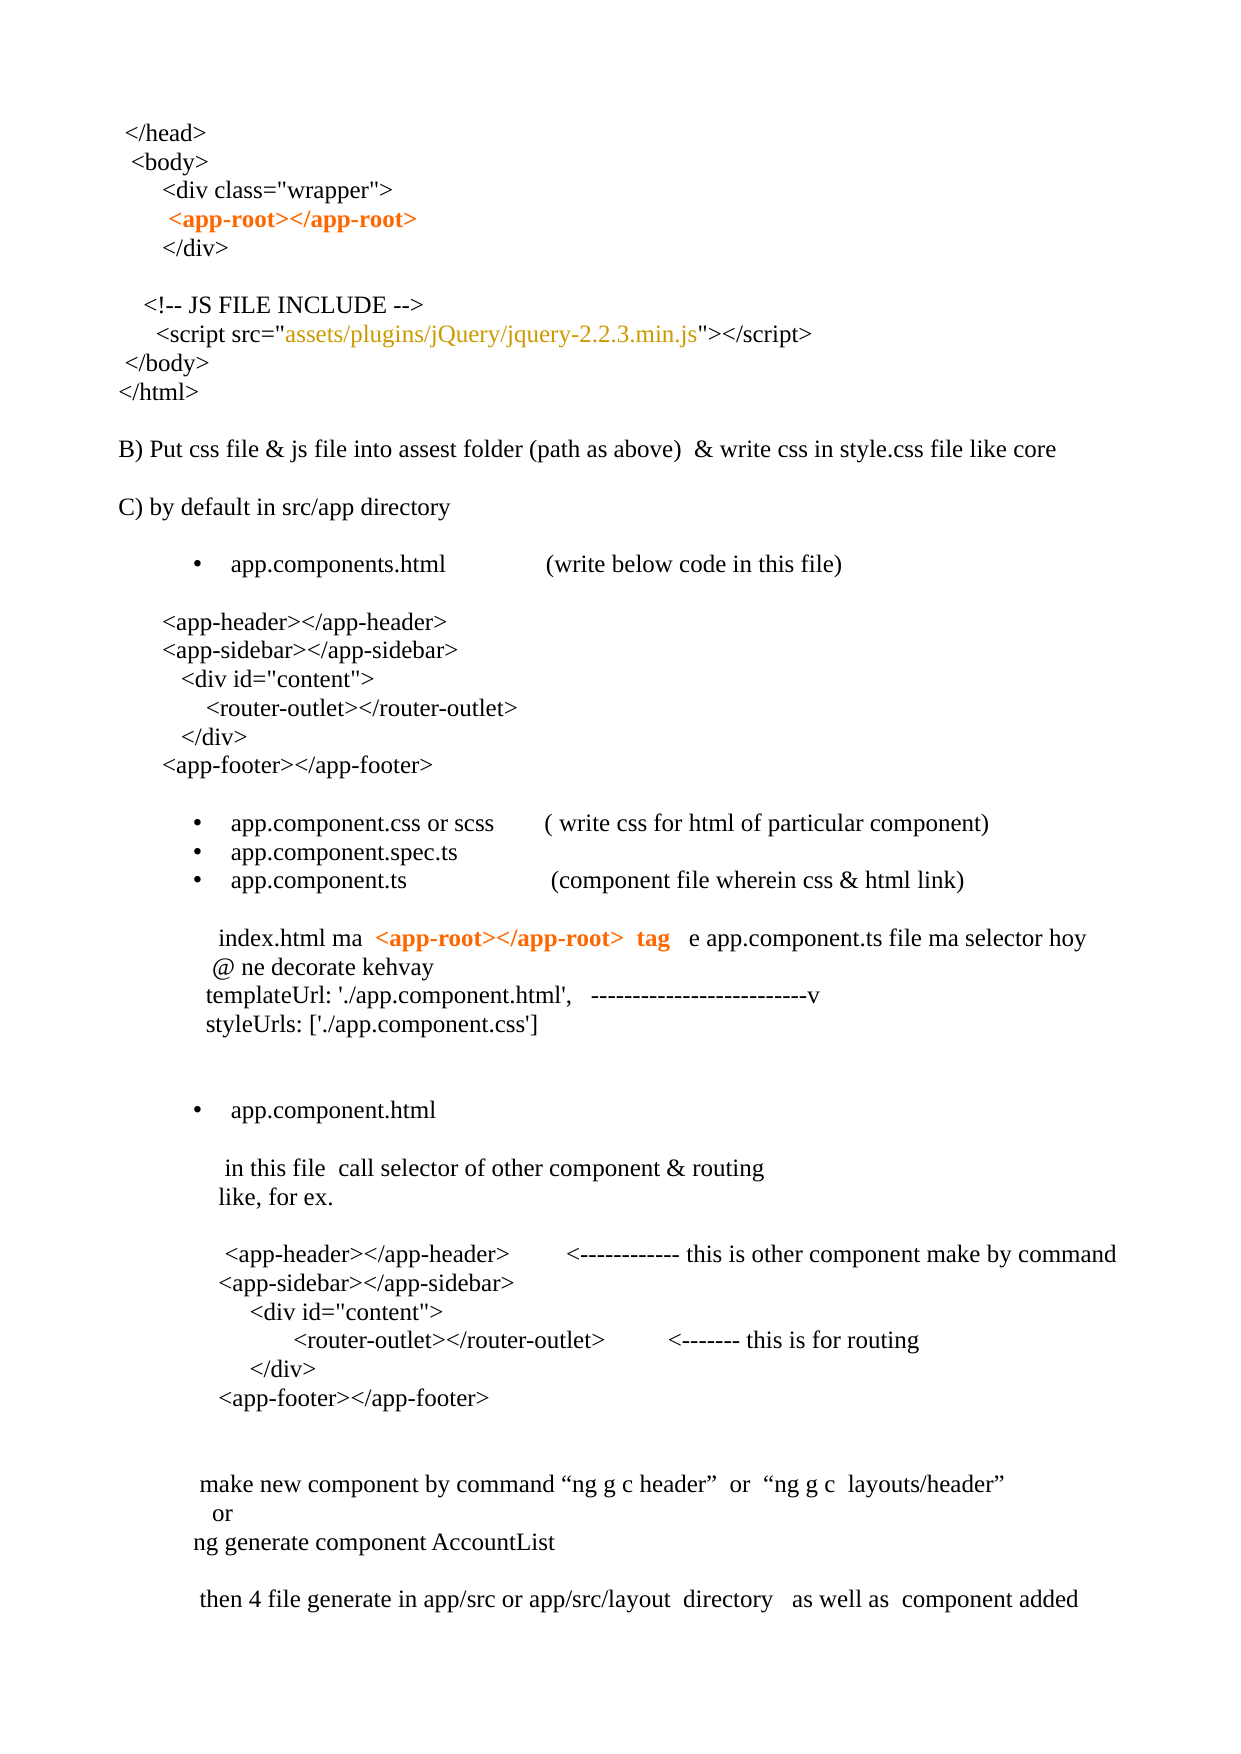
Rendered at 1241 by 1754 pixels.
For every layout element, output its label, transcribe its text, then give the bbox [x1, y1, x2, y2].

text <app-root></app-root> [118, 204, 1122, 233]
text <router-outlet></router-outlet> [118, 693, 1122, 722]
text in this file call selector of other component & routing [118, 1153, 1122, 1182]
text styleUrls: ['./app.component.css'] [118, 1009, 1122, 1038]
list app.component.spec.ts [193, 837, 1122, 866]
text </html> [118, 377, 1122, 406]
text </head> [118, 118, 1122, 147]
list app.component.ts (component file wherein css & html link) [193, 866, 1122, 894]
text <router-outlet></router-outlet> <------- this is for routing [118, 1326, 1122, 1354]
text <app-header></app-header> [118, 607, 1122, 636]
text <app-header></app-header> <------------ this is other component make by command [118, 1239, 1122, 1268]
text <!-- JS FILE INCLUDE --> [118, 291, 1122, 319]
text make new component by command “ng g c header” or “ng g c layouts/header” [118, 1469, 1122, 1498]
text <app-footer></app-footer> [118, 751, 1122, 779]
text <div id="content"> [118, 664, 1122, 693]
text <app-sidebar></app-sidebar> [118, 636, 1122, 664]
text </div> [118, 1354, 1122, 1383]
text </body> [118, 348, 1122, 377]
list app.component.css or scss ( write css for html of particular component) [193, 808, 1122, 837]
text </div> [118, 233, 1122, 262]
text or [118, 1498, 1122, 1527]
text <div class="wrapper"> [118, 176, 1122, 204]
list app.components.html (write below code in this file) [193, 549, 1122, 578]
text <div id="content"> [118, 1297, 1122, 1326]
text index.html ma <app-root></app-root> tag e app.component.ts file ma selector hoy [118, 923, 1122, 952]
text like, for ex. [118, 1182, 1122, 1211]
text ng generate component AccountList [118, 1527, 1122, 1556]
list app.component.html [193, 1096, 1122, 1124]
text @ ne decorate kehvay [118, 952, 1122, 981]
text <app-footer></app-footer> [118, 1383, 1122, 1412]
text templateUrl: './app.component.html', --------------------------v [118, 981, 1122, 1009]
text <app-sidebar></app-sidebar> [118, 1268, 1122, 1297]
text </div> [118, 722, 1122, 751]
text C) by default in src/app directory [118, 492, 1122, 521]
text then 4 file generate in app/src or app/src/layout directory as well as component added [118, 1584, 1122, 1613]
text <script src="assets/plugins/jQuery/jquery-2.2.3.min.js"></script> [118, 319, 1122, 348]
text <body> [118, 147, 1122, 176]
text B) Put css file & js file into assest folder (path as above) & write css in style.css file like core [118, 434, 1122, 463]
